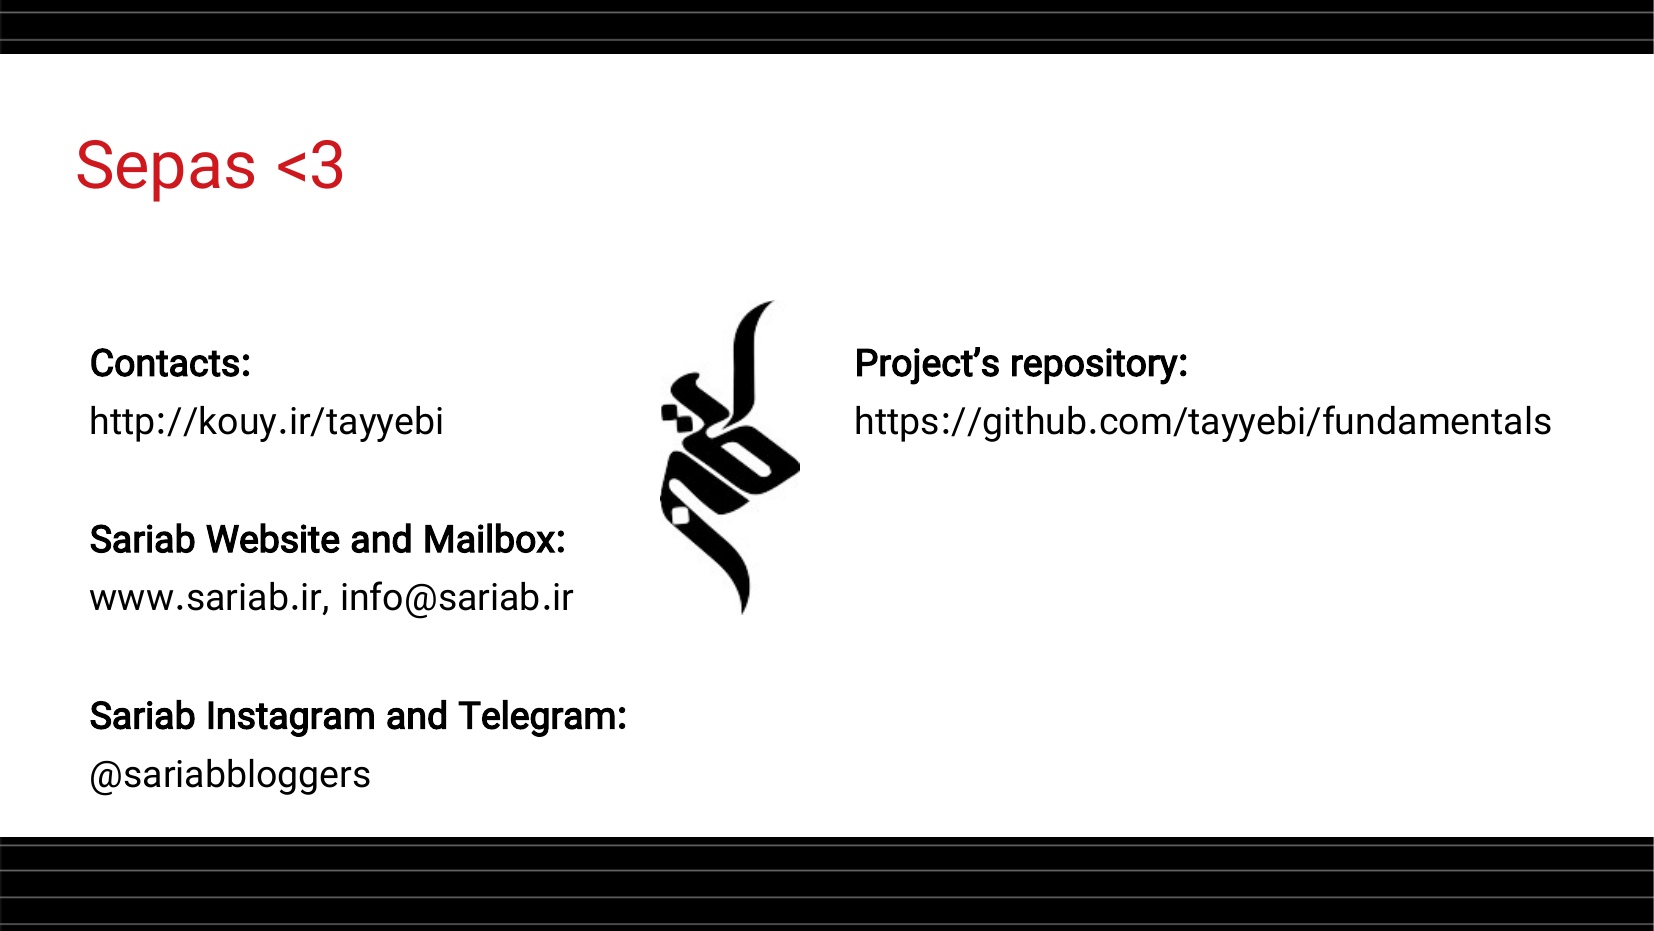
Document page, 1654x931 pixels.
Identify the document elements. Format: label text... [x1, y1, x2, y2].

text_box Contacts: http://kouy.ir/tayyebi Sariab Website and Mailbox: www.sariab.ir, info@sariab.ir Sariab Instagram and Telegram: @sariabbloggers [75, 330, 644, 815]
picture [0, 0, 1654, 54]
picture [0, 837, 1654, 931]
text_box Project’s repository: https://github.com/tayyebi/fundamentals [840, 330, 1568, 639]
subtitle Sepas <3 [75, 120, 436, 226]
picture [660, 300, 800, 616]
